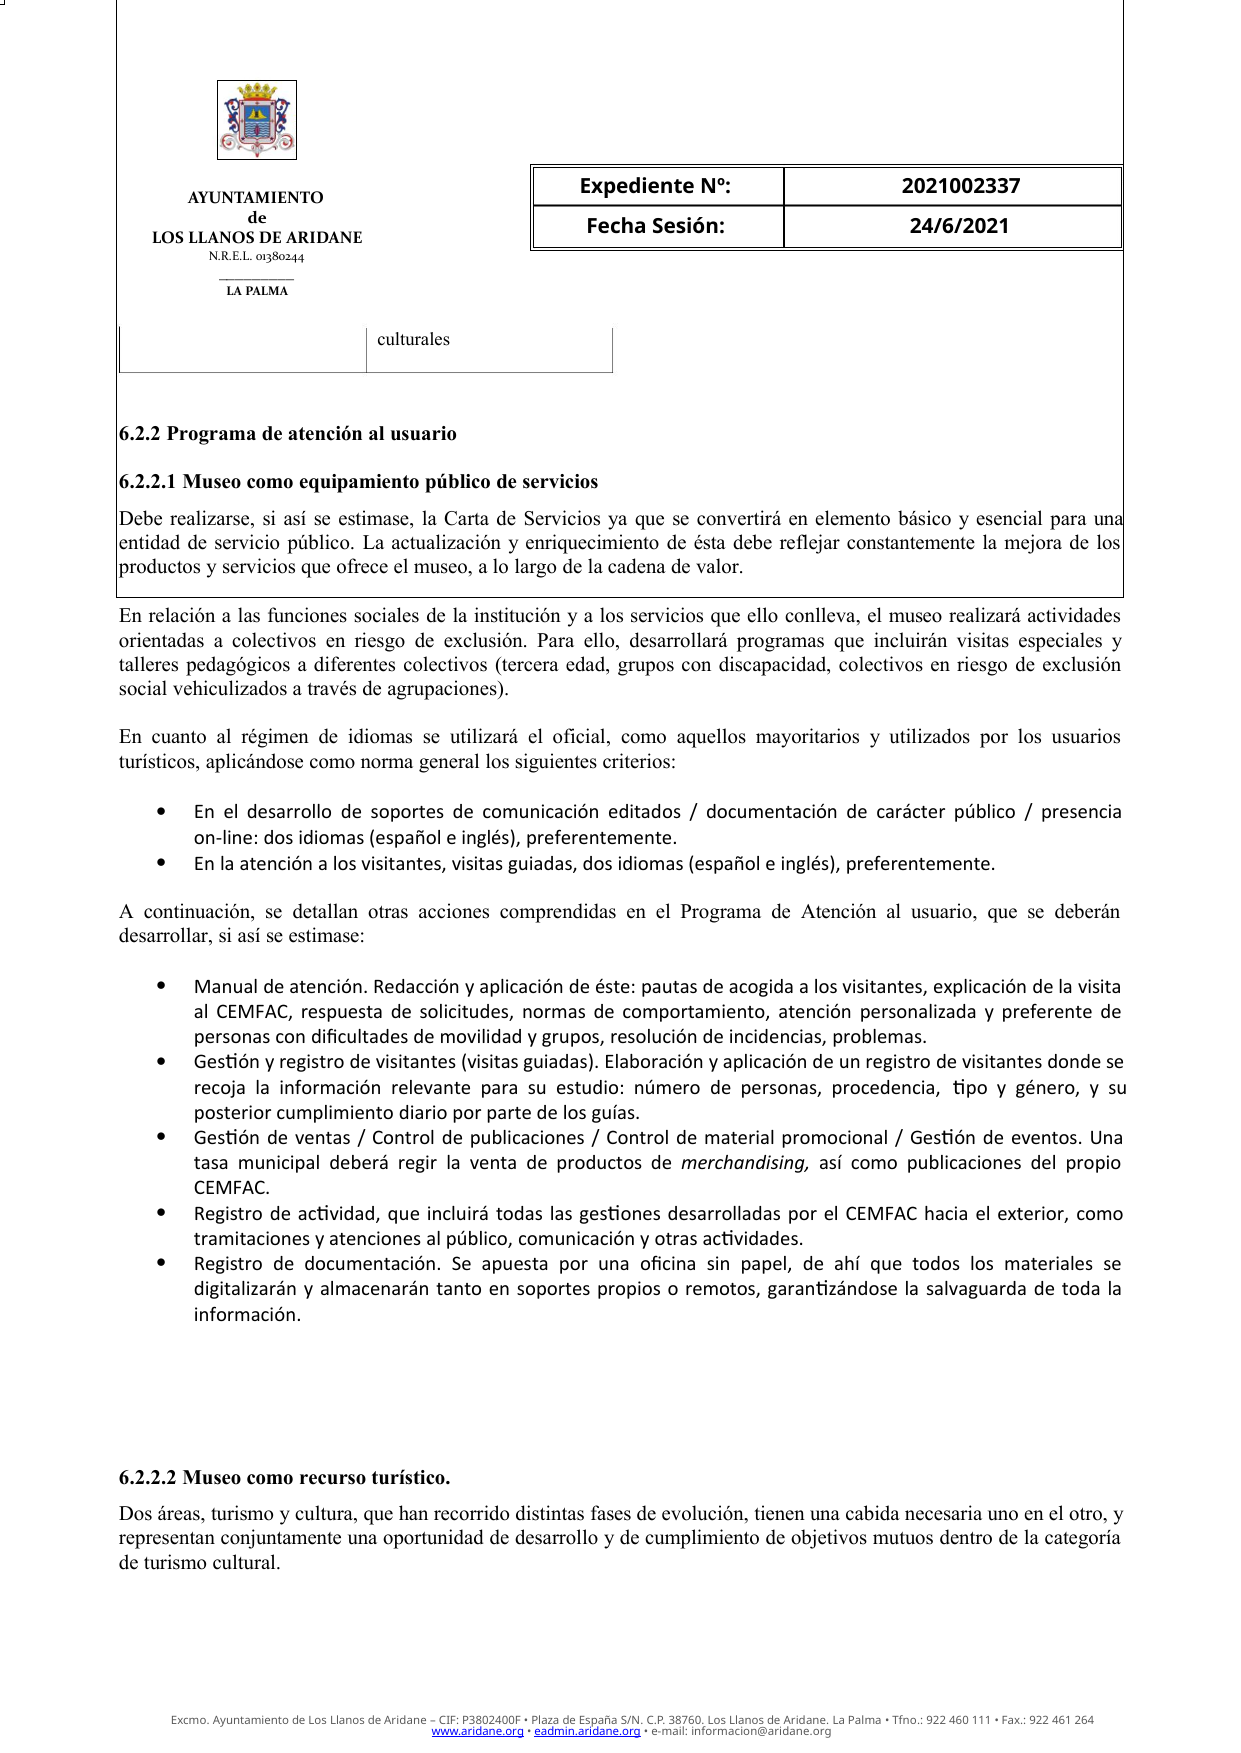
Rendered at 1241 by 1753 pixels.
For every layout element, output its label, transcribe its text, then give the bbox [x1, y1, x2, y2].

text recoja la información relevante para su estudio: número de personas, procedencia, ꢀpo y género, y su [194, 1077, 1146, 1098]
text AYUNTAMIENTO [188, 190, 387, 207]
text información. [194, 1304, 1146, 1325]
text  [156, 797, 191, 822]
text LOS LLANOS DE ARIDANE [152, 230, 387, 247]
text .2.2 Programa de atención al usuario [129, 422, 623, 445]
picture [117, 0, 1123, 597]
text  [156, 1198, 191, 1224]
text on-line: dos idiomas (español e inglés), preferentemente. [194, 828, 1146, 849]
text En relación a las funciones sociales de la institución y a los servicios que ello conlleva, el museo realizará actividades [119, 604, 1146, 627]
text  [156, 1122, 191, 1148]
text CEMFAC. [194, 1178, 1146, 1199]
text A continuación, se detallan otras acciones comprendidas en el Programa de Atención al usuario, que se deberán [119, 900, 1145, 923]
text N.R.E.L. 01380244 [208, 250, 327, 262]
text LA PALMA [226, 286, 317, 298]
text ________ [226, 266, 317, 282]
text 6 [119, 422, 129, 445]
text tramitaciones y atenciones al público, comunicación y otras acꢀvidades. [194, 1229, 1146, 1249]
text Fecha Sesión: [586, 214, 761, 239]
text  [156, 848, 191, 874]
text desarrollar, si así se estimase: [119, 924, 1145, 948]
text entidad de servicio público. La actualización y enriquecimiento de ésta debe reflejar constantemente la mejora de los [119, 531, 1146, 554]
text Excmo. Ayuntamiento de Los Llanos de Aridane – CIF: P3802400F • Plaza de España S/N. C.P. 38760. Los Llanos de Aridane. La Palma • Tfno.: 922 460 111 • Fax.: 922 461 264 [171, 1713, 1095, 1727]
picture [531, 165, 1123, 250]
text www.aridane.org • eadmin.aridane.org • e-mail: informacion@aridane.org [431, 1724, 834, 1738]
text Registro de documentación. Se apuesta por una oﬁcina sin papel, de ahí que todos los materiales se [194, 1254, 1146, 1274]
text En cuanto al régimen de idiomas se utilizará el oficial, como aquellos mayoritarios y utilizados por los usuarios [119, 726, 1146, 748]
text En la atención a los visitantes, visitas guiadas, dos idiomas (español e inglés), preferentemente. [194, 854, 1146, 874]
text de [247, 210, 387, 227]
text digitalizarán y almacenarán tanto en soportes propios o remotos, garanꢀzándose la salvaguarda de toda la [194, 1279, 1146, 1300]
text representan conjuntamente una oportunidad de desarrollo y de cumplimiento de objetivos mutuos dentro de la categoría [119, 1526, 1146, 1549]
text  [156, 971, 191, 997]
text tasa municipal deberá regir la venta de productos de merchandising, así como publicaciones del propio [194, 1153, 1146, 1174]
text Gesꢀón y registro de visitantes (visitas guiadas). Elaboración y aplicación de un registro de visitantes donde se [194, 1052, 1146, 1073]
text posterior cumplimiento diario por parte de los guías. [194, 1102, 1146, 1123]
text Dos áreas, turismo y cultura, que han recorrido distintas fases de evolución, tienen una cabida necesaria uno en el otro, y [119, 1502, 1146, 1525]
text al CEMFAC, respuesta de solicitudes, normas de comportamiento, atención personalizada y preferente de [194, 1002, 1146, 1023]
text _ [317, 266, 327, 282]
text culturales [377, 328, 475, 349]
text productos y servicios que ofrece el museo, a lo largo de la cadena de valor. [119, 556, 1146, 578]
text personas con diﬁcultades de movilidad y grupos, resolución de incidencias, problemas. [194, 1027, 1146, 1048]
text social vehiculizados a través de agrupaciones). [119, 677, 1146, 700]
text turísticos, aplicándose como norma general los siguientes criterios: [119, 750, 1146, 773]
text .2.2.2 Museo como recurso turístico. [129, 1466, 475, 1489]
text 2021002337 [902, 173, 1059, 198]
text de turismo cultural. [119, 1551, 1146, 1574]
text orientadas a colectivos en riesgo de exclusión. Para ello, desarrollará programas que incluirán visitas especiales y [119, 629, 1146, 652]
text 6 [119, 1466, 129, 1489]
text 24/6/2021 [909, 214, 1059, 239]
text Debe realizarse, si así se estimase, la Carta de Servicios ya que se convertirá en elemento básico y esencial para una [119, 507, 1146, 530]
text En el desarrollo de soportes de comunicación editados / documentación de carácter público / presencia [194, 802, 1146, 823]
text  [156, 1248, 191, 1274]
text .2.2.1 Museo como equipamiento público de servicios [129, 471, 623, 493]
text Manual de atención. Redacción y aplicación de éste: pautas de acogida a los visitantes, explicación de la visita [194, 977, 1146, 997]
text Registro de acꢀvidad, que incluirá todas las gesꢀones desarrolladas por el CEMFAC hacia el exterior, como [194, 1203, 1146, 1224]
text Gesꢀón de ventas / Control de publicaciones / Control de material promocional / Gesꢀón de eventos. Una [194, 1128, 1146, 1149]
text talleres pedagógicos a diferentes colectivos (tercera edad, grupos con discapacidad, colectivos en riesgo de exclusión [119, 653, 1146, 676]
text Expediente Nº: [579, 173, 761, 198]
text  [156, 1047, 191, 1072]
text _ [219, 266, 226, 279]
text 6 [119, 471, 129, 493]
